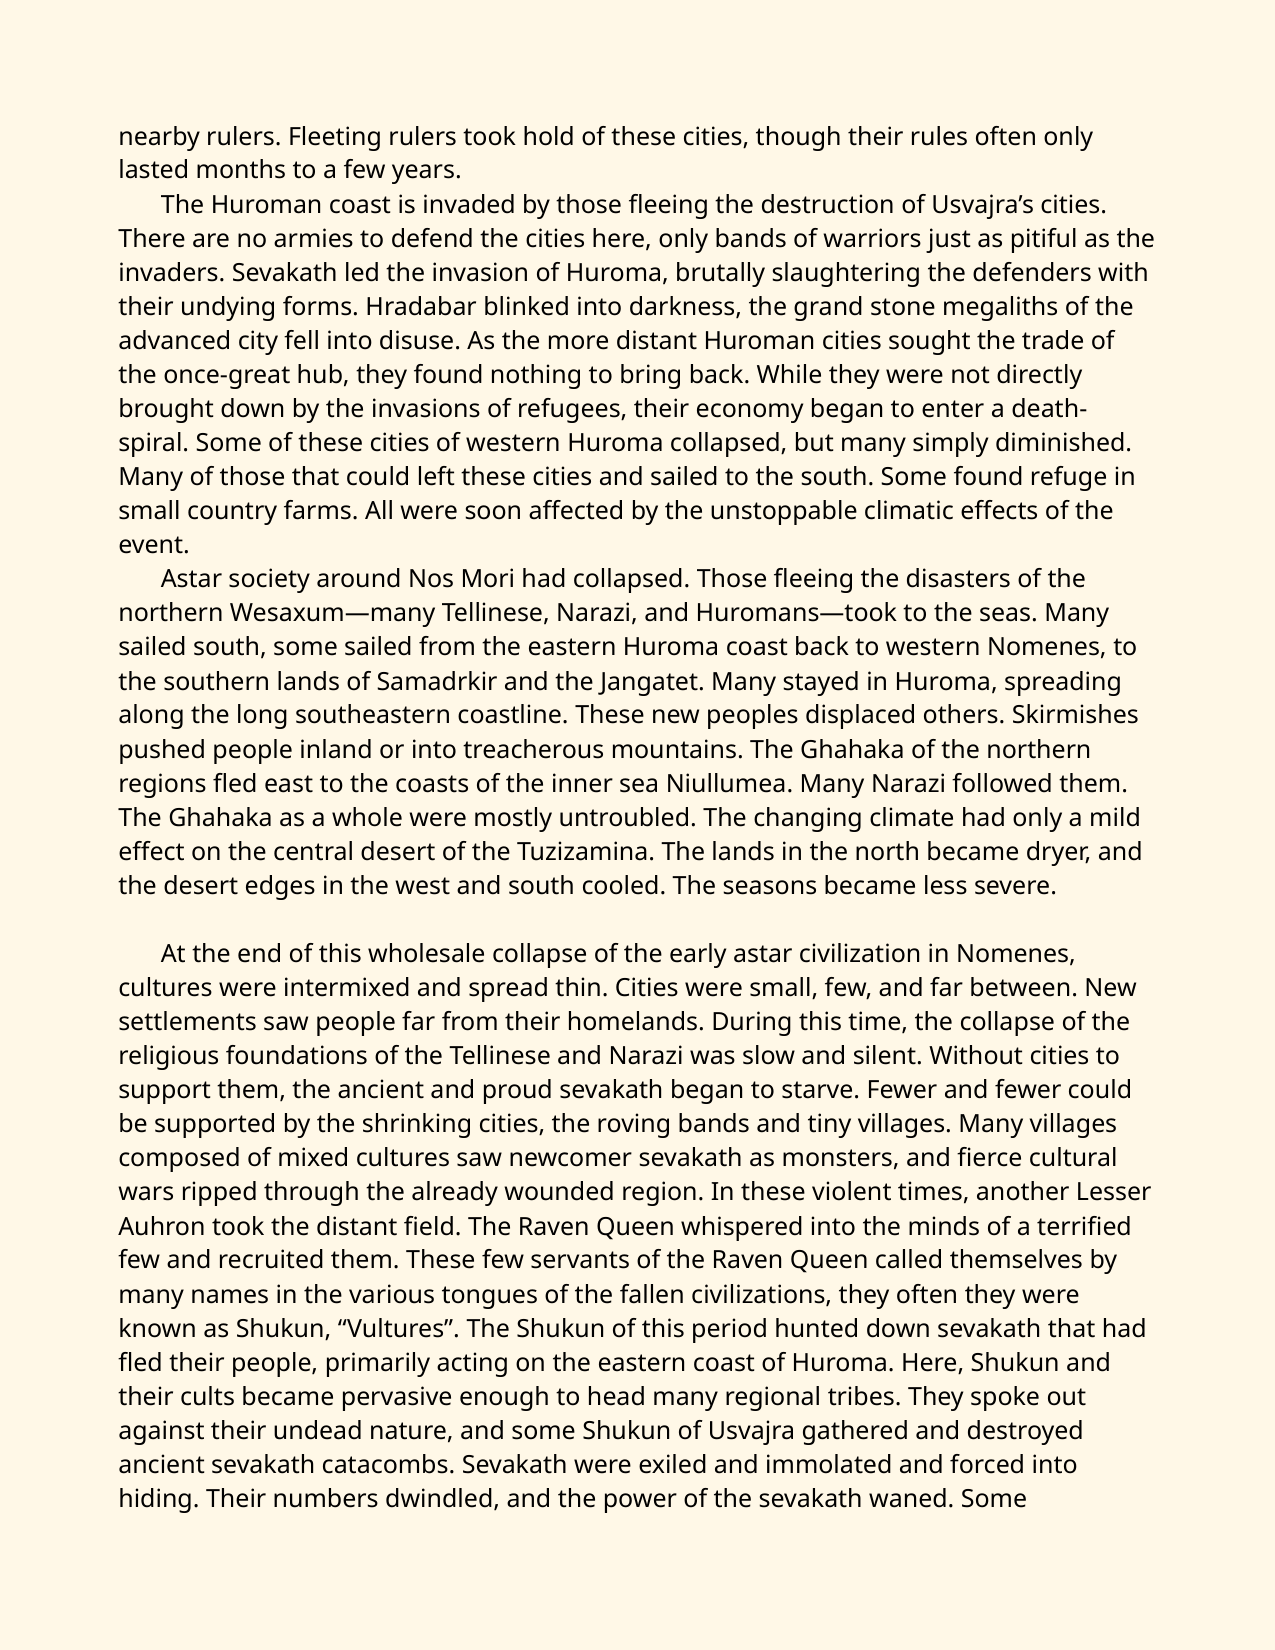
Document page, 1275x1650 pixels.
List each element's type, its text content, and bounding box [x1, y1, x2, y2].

text The Huroman coast is invaded by those fleeing the destruction of Usvajra’s cities. There are no armies to defend the cities here, only bands of warriors just as pitiful as the invaders. Sevakath led the invasion of Huroma, brutally slaughtering the defenders with their undying forms. Hradabar blinked into darkness, the grand stone megaliths of the advanced city fell into disuse. As the more distant Huroman cities sought the trade of the once-great hub, they found nothing to bring back. While they were not directly brought down by the invasions of refugees, their economy began to enter a death-spiral. Some of these cities of western Huroma collapsed, but many simply diminished. Many of those that could left these cities and sailed to the south. Some found refuge in small country farms. All were soon affected by the unstoppable climatic effects of the event. [118, 186, 1157, 561]
text At the end of this wholesale collapse of the early astar civilization in Nomenes, cultures were intermixed and spread thin. Cities were small, few, and far between. New settlements saw people far from their homelands. During this time, the collapse of the religious foundations of the Tellinese and Narazi was slow and silent. Without cities to support them, the ancient and proud sevakath began to starve. Fewer and fewer could be supported by the shrinking cities, the roving bands and tiny villages. Many villages composed of mixed cultures saw newcomer sevakath as monsters, and fierce cultural wars ripped through the already wounded region. In these violent times, another Lesser Auhron took the distant field. The Raven Queen whispered into the minds of a terrified few and recruited them. These few servants of the Raven Queen called themselves by many names in the various tongues of the fallen civilizations, they often they were known as Shukun, “Vultures”. The Shukun of this period hunted down sevakath that had fled their people, primarily acting on the eastern coast of Huroma. Here, Shukun and their cults became pervasive enough to head many regional tribes. They spoke out against their undead nature, and some Shukun of Usvajra gathered and destroyed ancient sevakath catacombs. Sevakath were exiled and immolated and forced into hiding. Their numbers dwindled, and the power of the sevakath waned. Some [118, 936, 1157, 1515]
text Astar society around Nos Mori had collapsed. Those fleeing the disasters of the northern Wesaxum—many Tellinese, Narazi, and Huromans—took to the seas. Many sailed south, some sailed from the eastern Huroma coast back to western Nomenes, to the southern lands of Samadrkir and the Jangatet. Many stayed in Huroma, spreading along the long southeastern coastline. These new peoples displaced others. Skirmishes pushed people inland or into treacherous mountains. The Ghahaka of the northern regions fled east to the coasts of the inner sea Niullumea. Many Narazi followed them. The Ghahaka as a whole were mostly untroubled. The changing climate had only a mild effect on the central desert of the Tuzizamina. The lands in the north became dryer, and the desert edges in the west and south cooled. The seasons became less severe. [118, 561, 1157, 902]
text nearby rulers. Fleeting rulers took hold of these cities, though their rules often only lasted months to a few years. [118, 118, 1157, 186]
